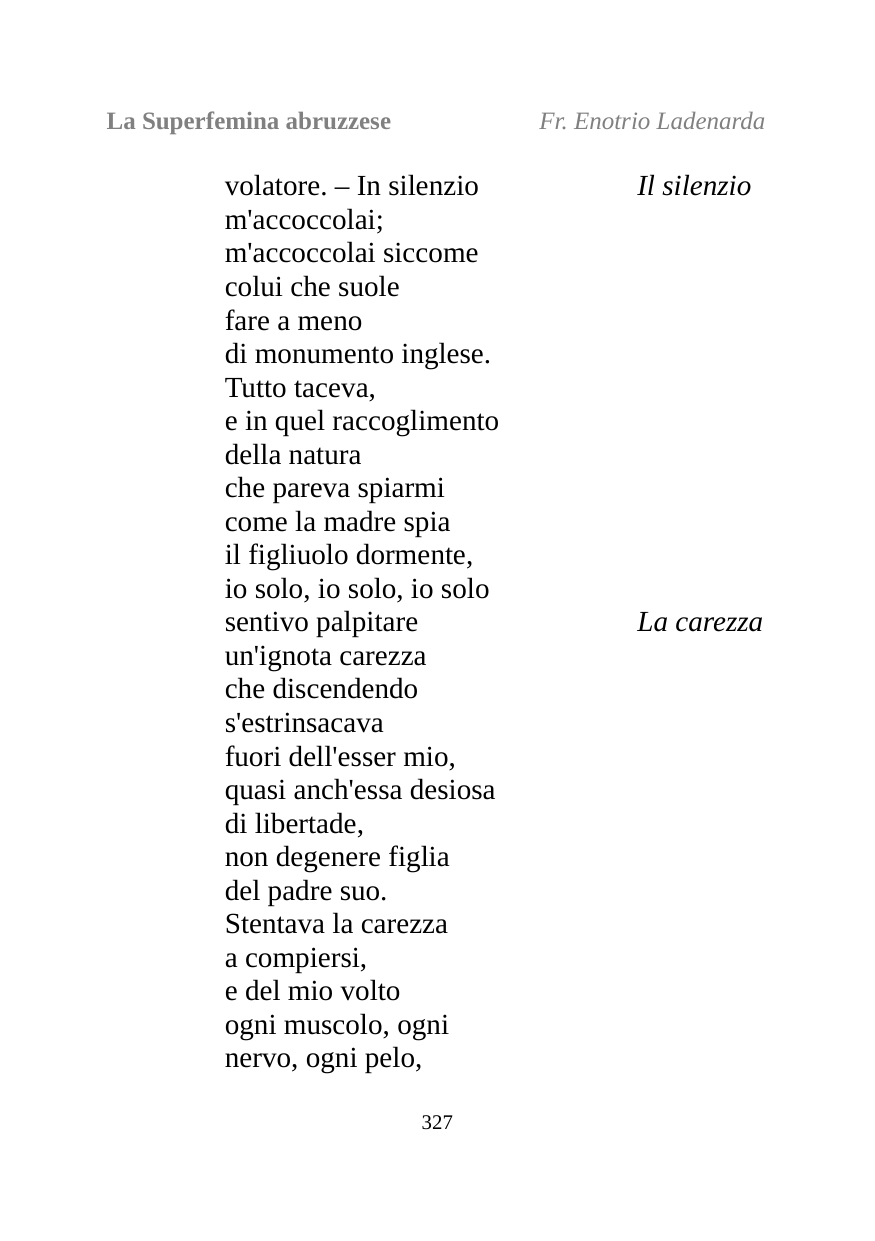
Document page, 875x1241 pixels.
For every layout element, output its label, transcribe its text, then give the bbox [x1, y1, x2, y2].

text volatore. – In silenzio Il silenzio m'accoccolai; m'accoccolai siccome colui che suole fare a meno di monumento inglese. Tutto taceva, e in quel raccoglimento della natura che pareva spiarmi come la madre spia il figliuolo dormente, io solo, io solo, io solo sentivo palpitare La carezza un'ignota carezza che discendendo s'estrinsacava fuori dell'esser mio, quasi anch'essa desiosa di libertade, non degenere figlia del padre suo. Stentava la carezza a compiersi, e del mio volto ogni muscolo, ogni nervo, ogni pelo, [224, 168, 768, 1074]
